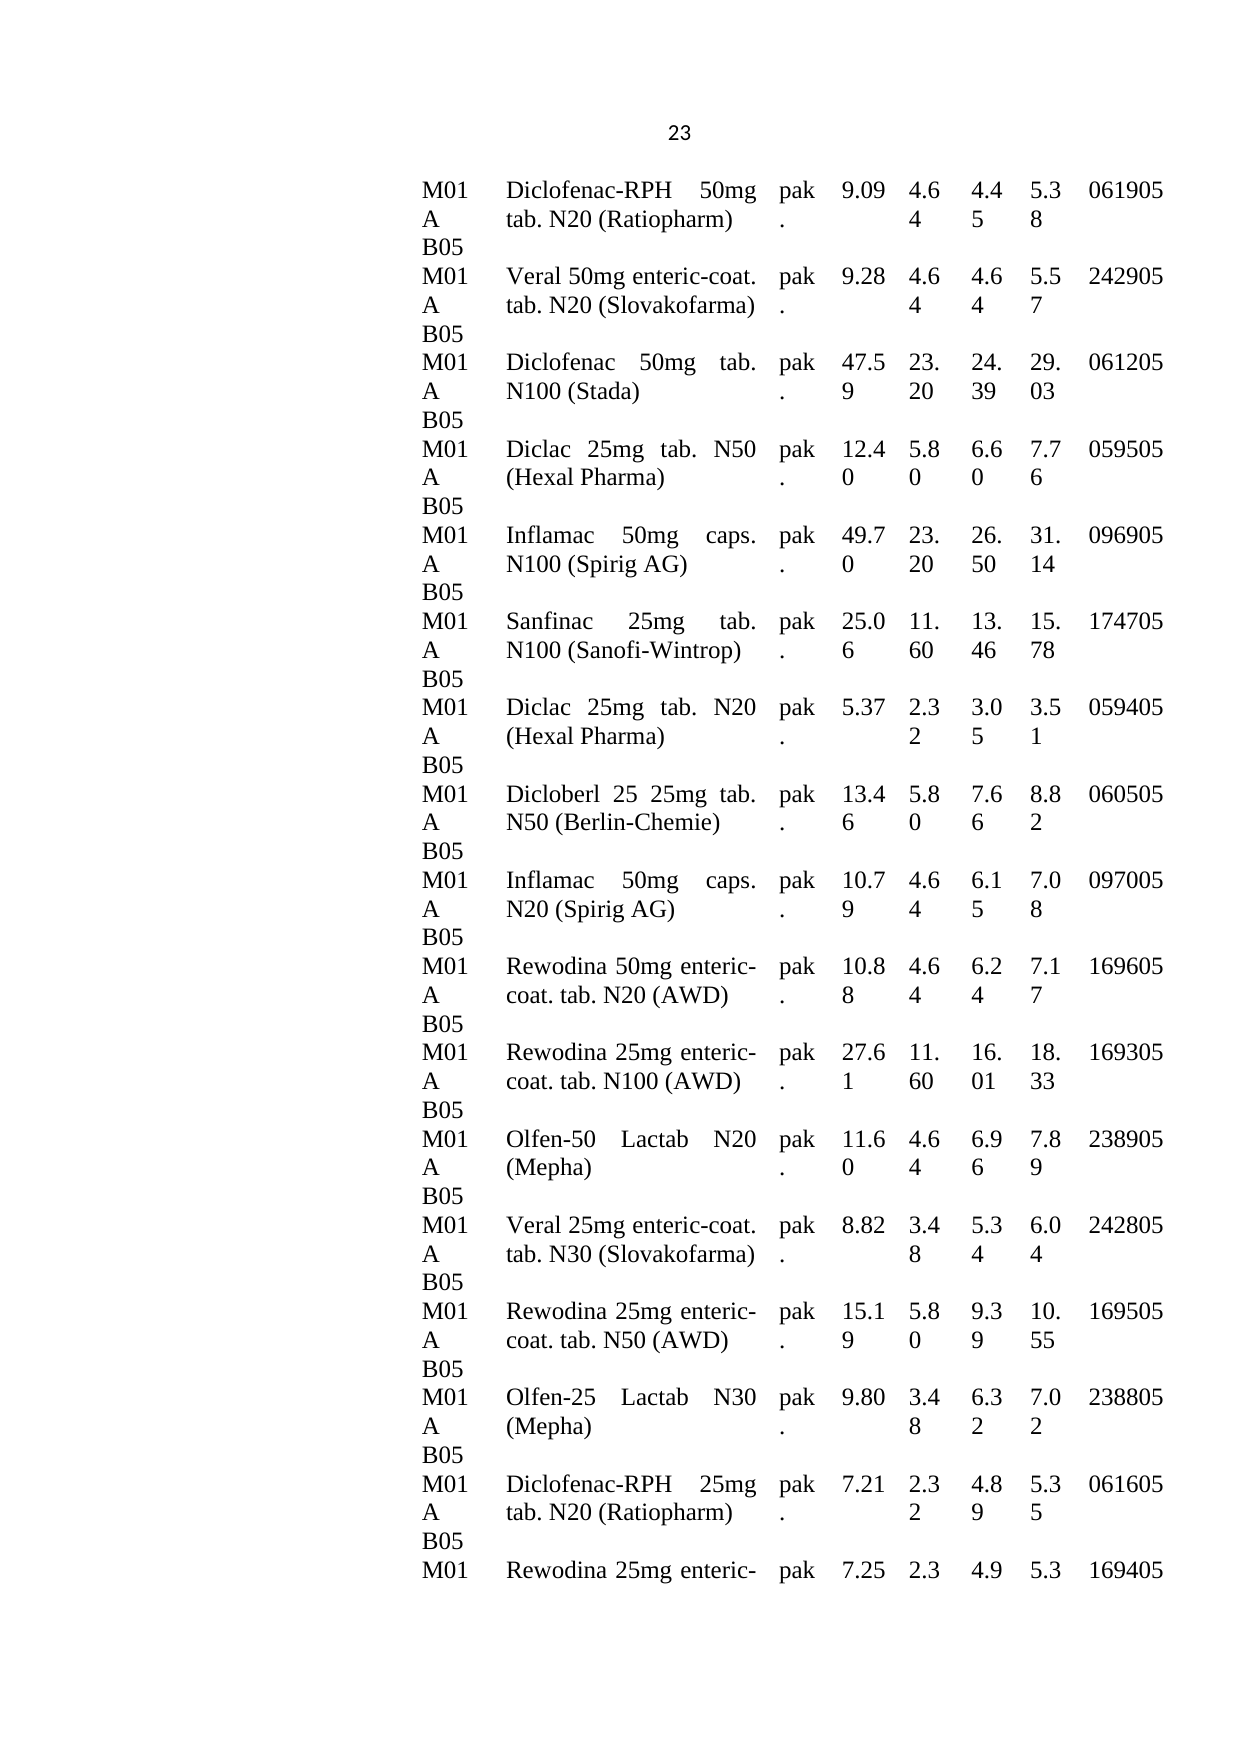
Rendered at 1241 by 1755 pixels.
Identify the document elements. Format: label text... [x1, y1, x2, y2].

table_cell 9.09 [830, 175, 897, 261]
table_cell pak. [768, 434, 830, 520]
table_cell 3.48 [897, 1210, 960, 1296]
table_cell 4.64 [897, 175, 960, 261]
table_cell 061905 [1077, 175, 1181, 261]
table_cell 8.82 [1019, 779, 1077, 865]
table_cell 5.80 [897, 779, 960, 865]
table_cell pak. [768, 348, 830, 434]
table_cell M01A B05 [410, 606, 494, 692]
table_cell 9.39 [960, 1296, 1018, 1382]
table_cell 6.96 [960, 1124, 1018, 1210]
table_cell 10.79 [830, 865, 897, 951]
table_cell 4.45 [960, 175, 1018, 261]
table_cell 10.88 [830, 951, 897, 1037]
table_cell [357, 1469, 410, 1555]
table_cell 4.89 [960, 1469, 1018, 1555]
table_cell 169605 [1077, 951, 1181, 1037]
table_cell [357, 951, 410, 1037]
table_cell [357, 779, 410, 865]
table_cell Rewodina 25mg enteric-coat. tab. N50 (AWD) [495, 1296, 768, 1382]
table_cell 6.60 [960, 434, 1018, 520]
table_cell 11.60 [897, 606, 960, 692]
table_cell 5.37 [830, 693, 897, 779]
table_cell [357, 1038, 410, 1124]
table_cell 31.14 [1019, 520, 1077, 606]
table_cell [177, 951, 357, 1037]
table_cell M01 [410, 1555, 494, 1584]
table_cell 238905 [1077, 1124, 1181, 1210]
table_cell 242905 [1077, 261, 1181, 347]
table_cell pak. [768, 1124, 830, 1210]
table_cell 169305 [1077, 1038, 1181, 1124]
table_cell Diclofenac-RPH 50mg tab. N20 (Ratiopharm) [495, 175, 768, 261]
table_cell [177, 1210, 357, 1296]
table_cell 15.19 [830, 1296, 897, 1382]
table_cell pak. [768, 693, 830, 779]
table_cell Inflamac 50mg caps. N20 (Spirig AG) [495, 865, 768, 951]
table_cell 7.25 [830, 1555, 897, 1584]
table_cell M01A B05 [410, 1124, 494, 1210]
table_cell pak. [768, 261, 830, 347]
table_cell Rewodina 50mg enteric-coat. tab. N20 (AWD) [495, 951, 768, 1037]
table_cell Diclac 25mg tab. N50 (Hexal Pharma) [495, 434, 768, 520]
table_cell 23.20 [897, 520, 960, 606]
table_cell 5.34 [960, 1210, 1018, 1296]
table_cell pak. [768, 865, 830, 951]
table_cell 3.48 [897, 1383, 960, 1469]
table_cell 9.28 [830, 261, 897, 347]
table_cell 238805 [1077, 1383, 1181, 1469]
table_cell [357, 1124, 410, 1210]
table_cell 6.32 [960, 1383, 1018, 1469]
table_cell [177, 520, 357, 606]
table_cell [357, 693, 410, 779]
table_cell 096905 [1077, 520, 1181, 606]
table_cell 12.40 [830, 434, 897, 520]
table_cell 242805 [1077, 1210, 1181, 1296]
table_cell M01A B05 [410, 951, 494, 1037]
table_cell M01A B05 [410, 693, 494, 779]
table_cell [357, 434, 410, 520]
table_cell 18.33 [1019, 1038, 1077, 1124]
table_cell M01A B05 [410, 779, 494, 865]
table_cell Olfen-50 Lactab N20 (Mepha) [495, 1124, 768, 1210]
table_cell M01A B05 [410, 520, 494, 606]
table_cell pak. [768, 520, 830, 606]
table_cell M01A B05 [410, 175, 494, 261]
table_cell pak. [768, 175, 830, 261]
table_cell 059505 [1077, 434, 1181, 520]
table_cell 4.64 [897, 865, 960, 951]
table_cell 13.46 [960, 606, 1018, 692]
table_cell Diclofenac 50mg tab. N100 (Stada) [495, 348, 768, 434]
table_cell [357, 1383, 410, 1469]
table_cell M01A B05 [410, 1038, 494, 1124]
table_cell M01A B05 [410, 1296, 494, 1382]
table_cell 5.3 [1019, 1555, 1077, 1584]
table_cell 061605 [1077, 1469, 1181, 1555]
table_cell 11.60 [897, 1038, 960, 1124]
table_cell 7.02 [1019, 1383, 1077, 1469]
table_cell 16.01 [960, 1038, 1018, 1124]
table_cell pak. [768, 606, 830, 692]
table_cell 4.64 [897, 951, 960, 1037]
table_cell 9.80 [830, 1383, 897, 1469]
table_cell 169405 [1077, 1555, 1181, 1584]
table_cell M01A B05 [410, 1210, 494, 1296]
table_cell 5.57 [1019, 261, 1077, 347]
table_cell 7.76 [1019, 434, 1077, 520]
table_cell [357, 348, 410, 434]
table_cell 6.24 [960, 951, 1018, 1037]
table_cell Diclofenac-RPH 25mg tab. N20 (Ratiopharm) [495, 1469, 768, 1555]
table_cell pak. [768, 1296, 830, 1382]
table_cell 061205 [1077, 348, 1181, 434]
table_cell 174705 [1077, 606, 1181, 692]
table_cell M01A B05 [410, 261, 494, 347]
table_cell 6.04 [1019, 1210, 1077, 1296]
table_cell [177, 1296, 357, 1382]
table_cell pak. [768, 1210, 830, 1296]
table_cell Rewodina 25mg enteric- [495, 1555, 768, 1584]
table_cell 29.03 [1019, 348, 1077, 434]
table_cell [177, 175, 357, 261]
table_cell M01A B05 [410, 865, 494, 951]
table_cell pak [768, 1555, 830, 1584]
table_cell 13.46 [830, 779, 897, 865]
table_cell [177, 261, 357, 347]
table_cell [357, 520, 410, 606]
table_cell [357, 175, 410, 261]
table_cell 060505 [1077, 779, 1181, 865]
table_cell 5.35 [1019, 1469, 1077, 1555]
table_cell 7.66 [960, 779, 1018, 865]
table_cell 7.21 [830, 1469, 897, 1555]
table_cell [177, 606, 357, 692]
table_cell [177, 1038, 357, 1124]
table_cell M01A B05 [410, 348, 494, 434]
table_cell [357, 1555, 410, 1584]
table_cell Veral 50mg enteric-coat. tab. N20 (Slovakofarma) [495, 261, 768, 347]
table_cell [177, 1124, 357, 1210]
table_cell Veral 25mg enteric-coat. tab. N30 (Slovakofarma) [495, 1210, 768, 1296]
table_cell 4.64 [897, 261, 960, 347]
table_cell 4.9 [960, 1555, 1018, 1584]
table_cell [357, 1210, 410, 1296]
table_cell [177, 693, 357, 779]
table_cell 169505 [1077, 1296, 1181, 1382]
table_cell [177, 1469, 357, 1555]
table_cell pak. [768, 779, 830, 865]
table_cell M01A B05 [410, 1383, 494, 1469]
table_cell Olfen-25 Lactab N30 (Mepha) [495, 1383, 768, 1469]
table_cell 24.39 [960, 348, 1018, 434]
table_cell 2.32 [897, 1469, 960, 1555]
table_cell 2.32 [897, 693, 960, 779]
table_cell 47.59 [830, 348, 897, 434]
table_cell 4.64 [960, 261, 1018, 347]
table_cell 7.17 [1019, 951, 1077, 1037]
table_cell 4.64 [897, 1124, 960, 1210]
table_cell [177, 1555, 357, 1584]
table_cell 7.89 [1019, 1124, 1077, 1210]
table_cell Inflamac 50mg caps. N100 (Spirig AG) [495, 520, 768, 606]
table_cell 059405 [1077, 693, 1181, 779]
table_cell 8.82 [830, 1210, 897, 1296]
table_cell pak. [768, 1469, 830, 1555]
table_cell pak. [768, 951, 830, 1037]
table_cell 15.78 [1019, 606, 1077, 692]
table_cell Diclac 25mg tab. N20 (Hexal Pharma) [495, 693, 768, 779]
table_cell 3.51 [1019, 693, 1077, 779]
table_cell [177, 779, 357, 865]
table_cell 5.38 [1019, 175, 1077, 261]
table_cell 49.70 [830, 520, 897, 606]
table_cell Rewodina 25mg enteric-coat. tab. N100 (AWD) [495, 1038, 768, 1124]
table_cell 097005 [1077, 865, 1181, 951]
table_cell [177, 1383, 357, 1469]
table_cell 23.20 [897, 348, 960, 434]
table_cell [357, 261, 410, 347]
table_cell 3.05 [960, 693, 1018, 779]
table_cell 25.06 [830, 606, 897, 692]
table_cell 2.3 [897, 1555, 960, 1584]
table_cell 11.60 [830, 1124, 897, 1210]
table_cell 7.08 [1019, 865, 1077, 951]
table_cell pak. [768, 1383, 830, 1469]
table_cell 10.55 [1019, 1296, 1077, 1382]
table_cell 5.80 [897, 1296, 960, 1382]
table_cell 6.15 [960, 865, 1018, 951]
table_cell [357, 606, 410, 692]
table_cell [177, 434, 357, 520]
table_cell pak. [768, 1038, 830, 1124]
table_cell [177, 865, 357, 951]
table_cell Sanfinac 25mg tab. N100 (Sanofi-Wintrop) [495, 606, 768, 692]
table_cell [357, 865, 410, 951]
table_cell Dicloberl 25 25mg tab. N50 (Berlin-Chemie) [495, 779, 768, 865]
table_cell 26.50 [960, 520, 1018, 606]
table_cell M01A B05 [410, 1469, 494, 1555]
table_cell M01A B05 [410, 434, 494, 520]
table_cell 5.80 [897, 434, 960, 520]
table_cell [177, 348, 357, 434]
table_cell 27.61 [830, 1038, 897, 1124]
table_cell [357, 1296, 410, 1382]
